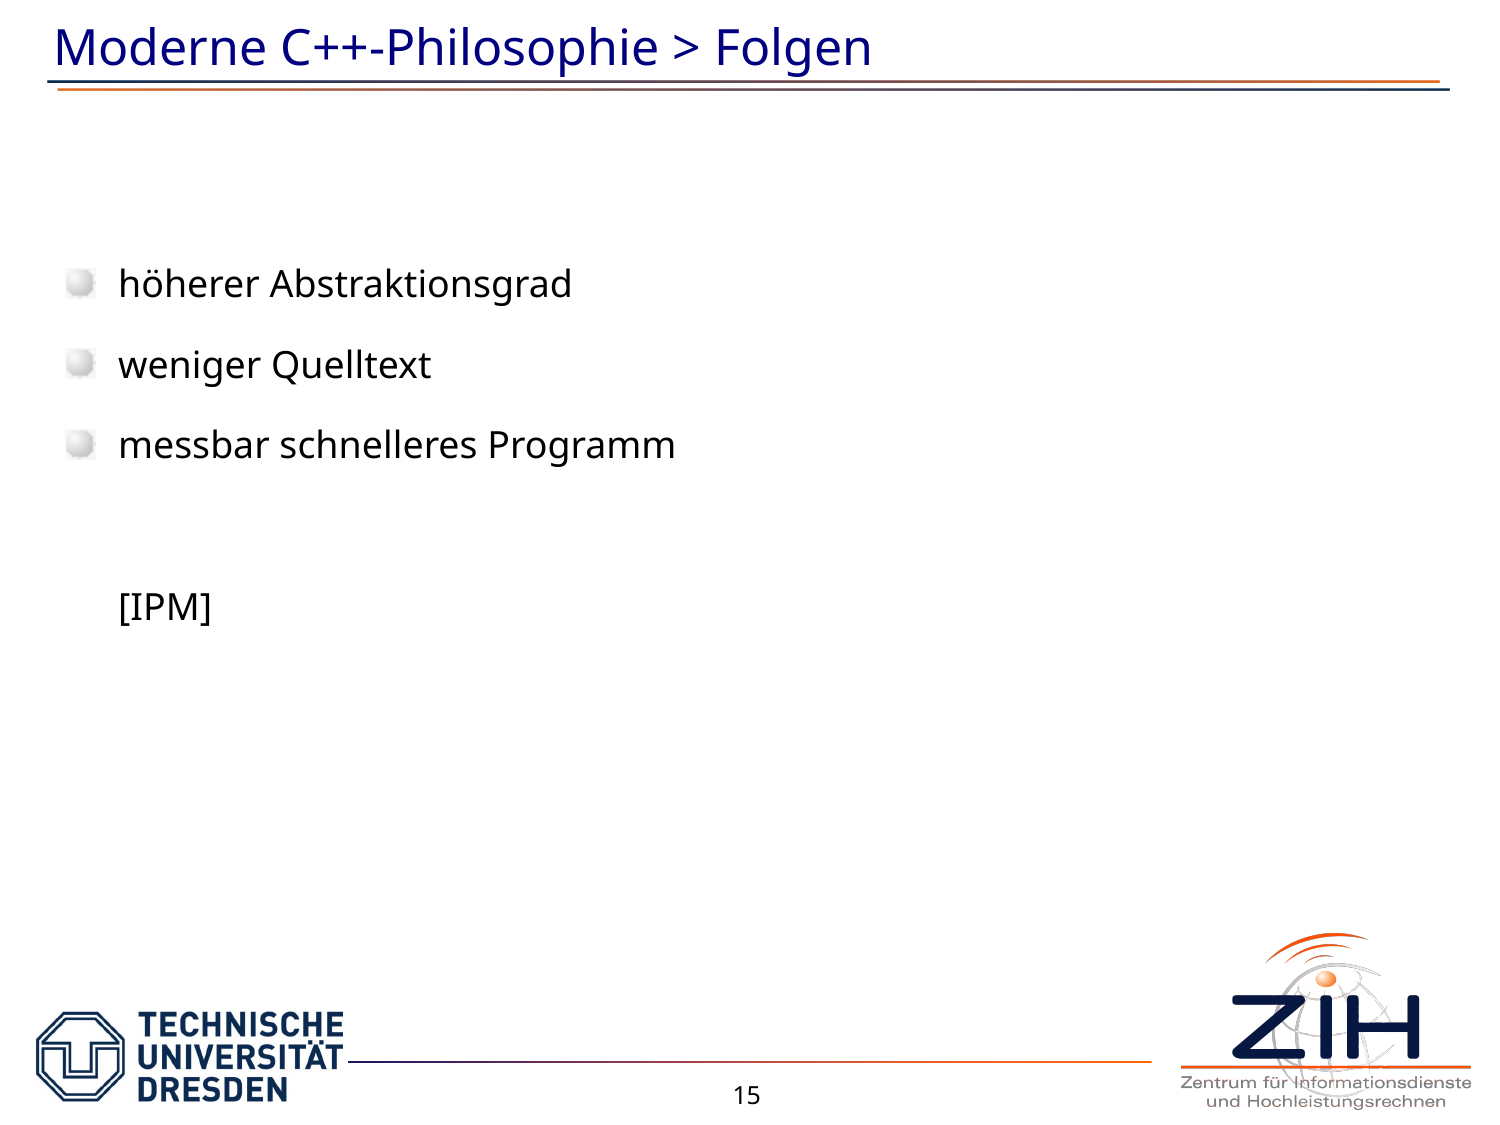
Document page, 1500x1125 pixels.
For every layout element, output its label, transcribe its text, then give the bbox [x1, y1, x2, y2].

picture [35, 1011, 343, 1102]
picture [47, 80, 1450, 91]
list höherer Abstraktionsgrad weniger Quelltext messbar schnelleres Programm [IPM] [29, 118, 1418, 771]
title Moderne C++-Philosophie > Folgen [53, 12, 1453, 81]
picture [1181, 933, 1471, 1110]
